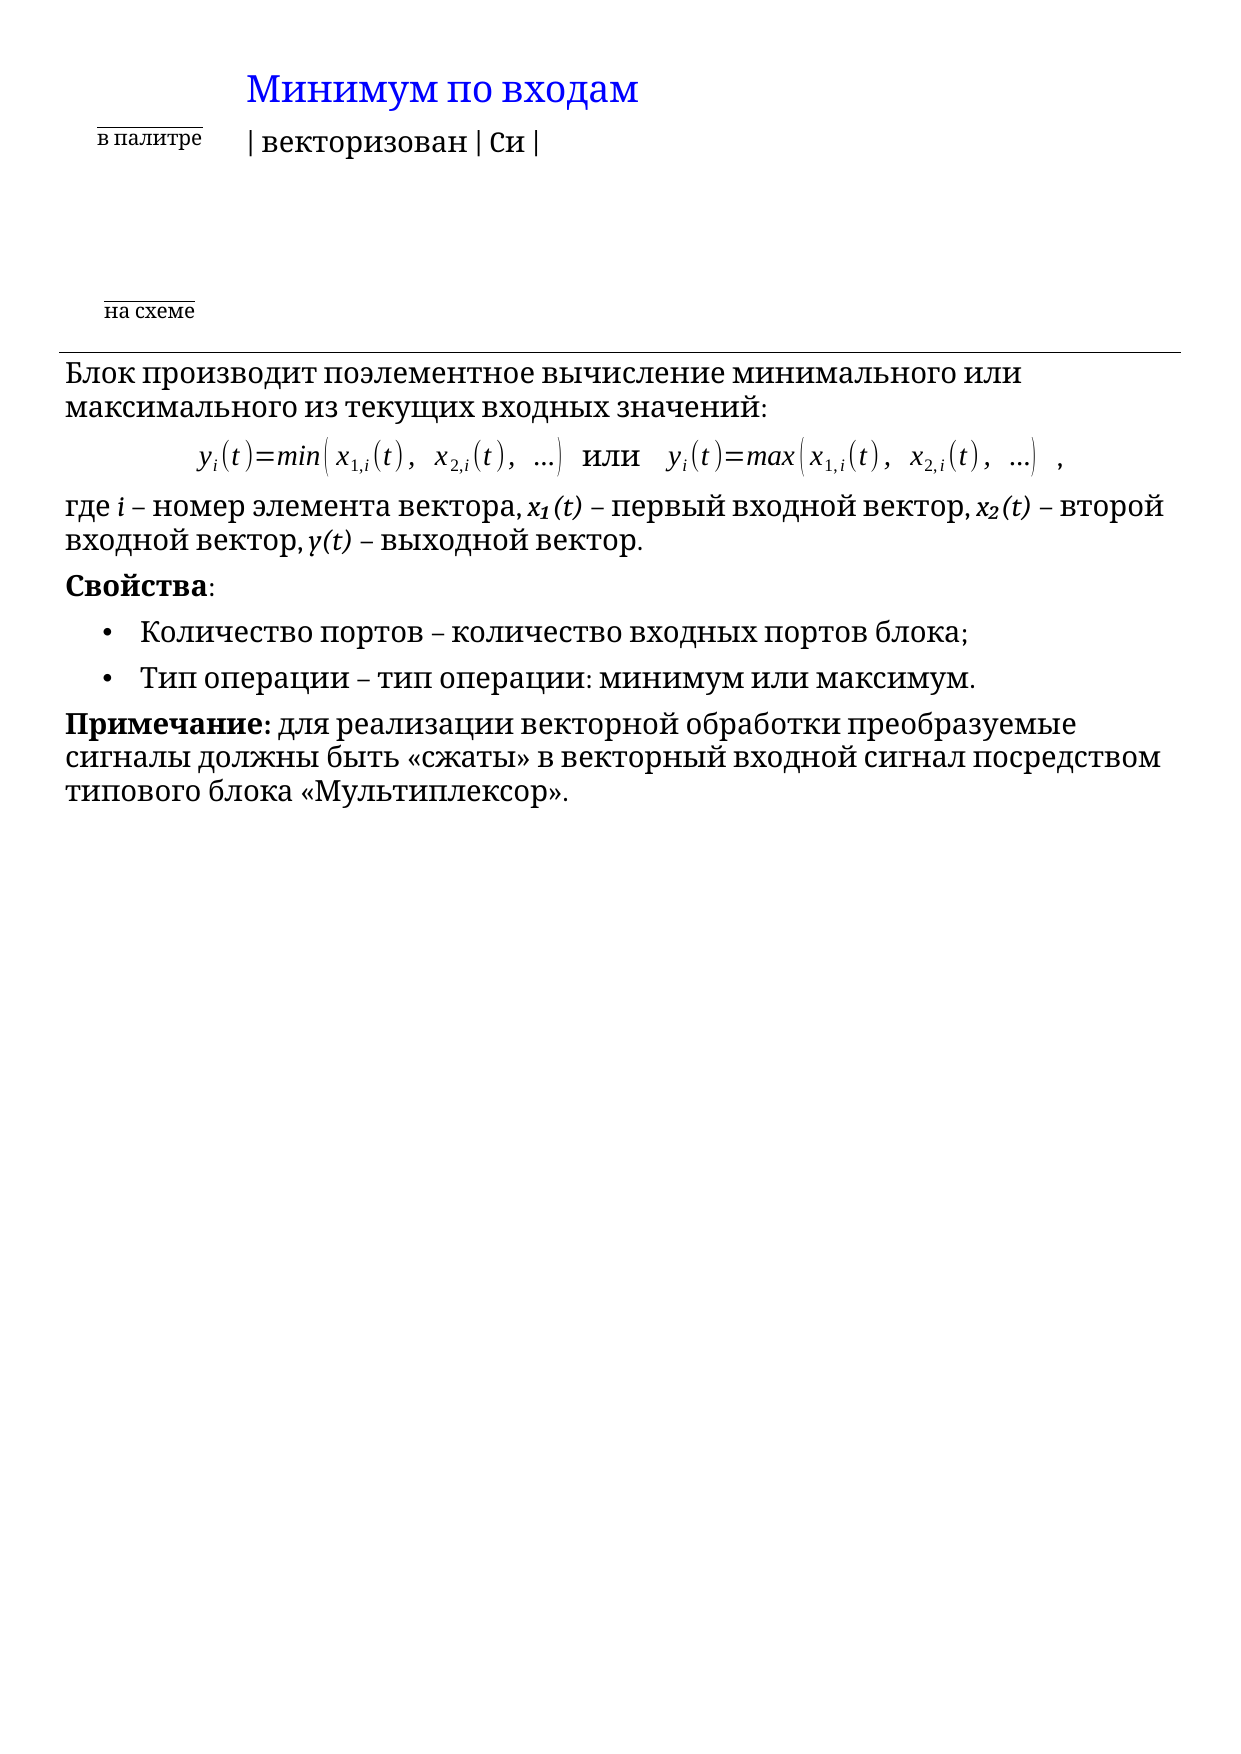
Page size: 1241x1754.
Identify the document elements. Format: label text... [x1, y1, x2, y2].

table_cell | векторизован | Cи | [240, 121, 1181, 178]
table_cell [240, 294, 1181, 352]
table_header [59, 59, 240, 121]
table_cell на схеме [59, 294, 240, 352]
table_cell [59, 178, 240, 294]
table_cell в палитре [59, 121, 240, 178]
table_cell Блок производит поэлементное вычисление минимального или максимального из текущих входных значений: или , где i – номер элемента вектора, x₁(t) – первый входной вектор, x₂(t) – второй входной вектор, y(t) – выходной вектор. Свойства: Количество портов – количество входных портов блока; Тип операции – тип операции: минимум или максимум. Примечание: для реализации векторной обработки преобразуемые сигналы должны быть «сжаты» в векторный входной сигнал посредством типового блока «Мультиплексор». [59, 353, 1181, 827]
table_header Минимум по входам [240, 59, 1181, 121]
table_cell [240, 178, 1181, 294]
